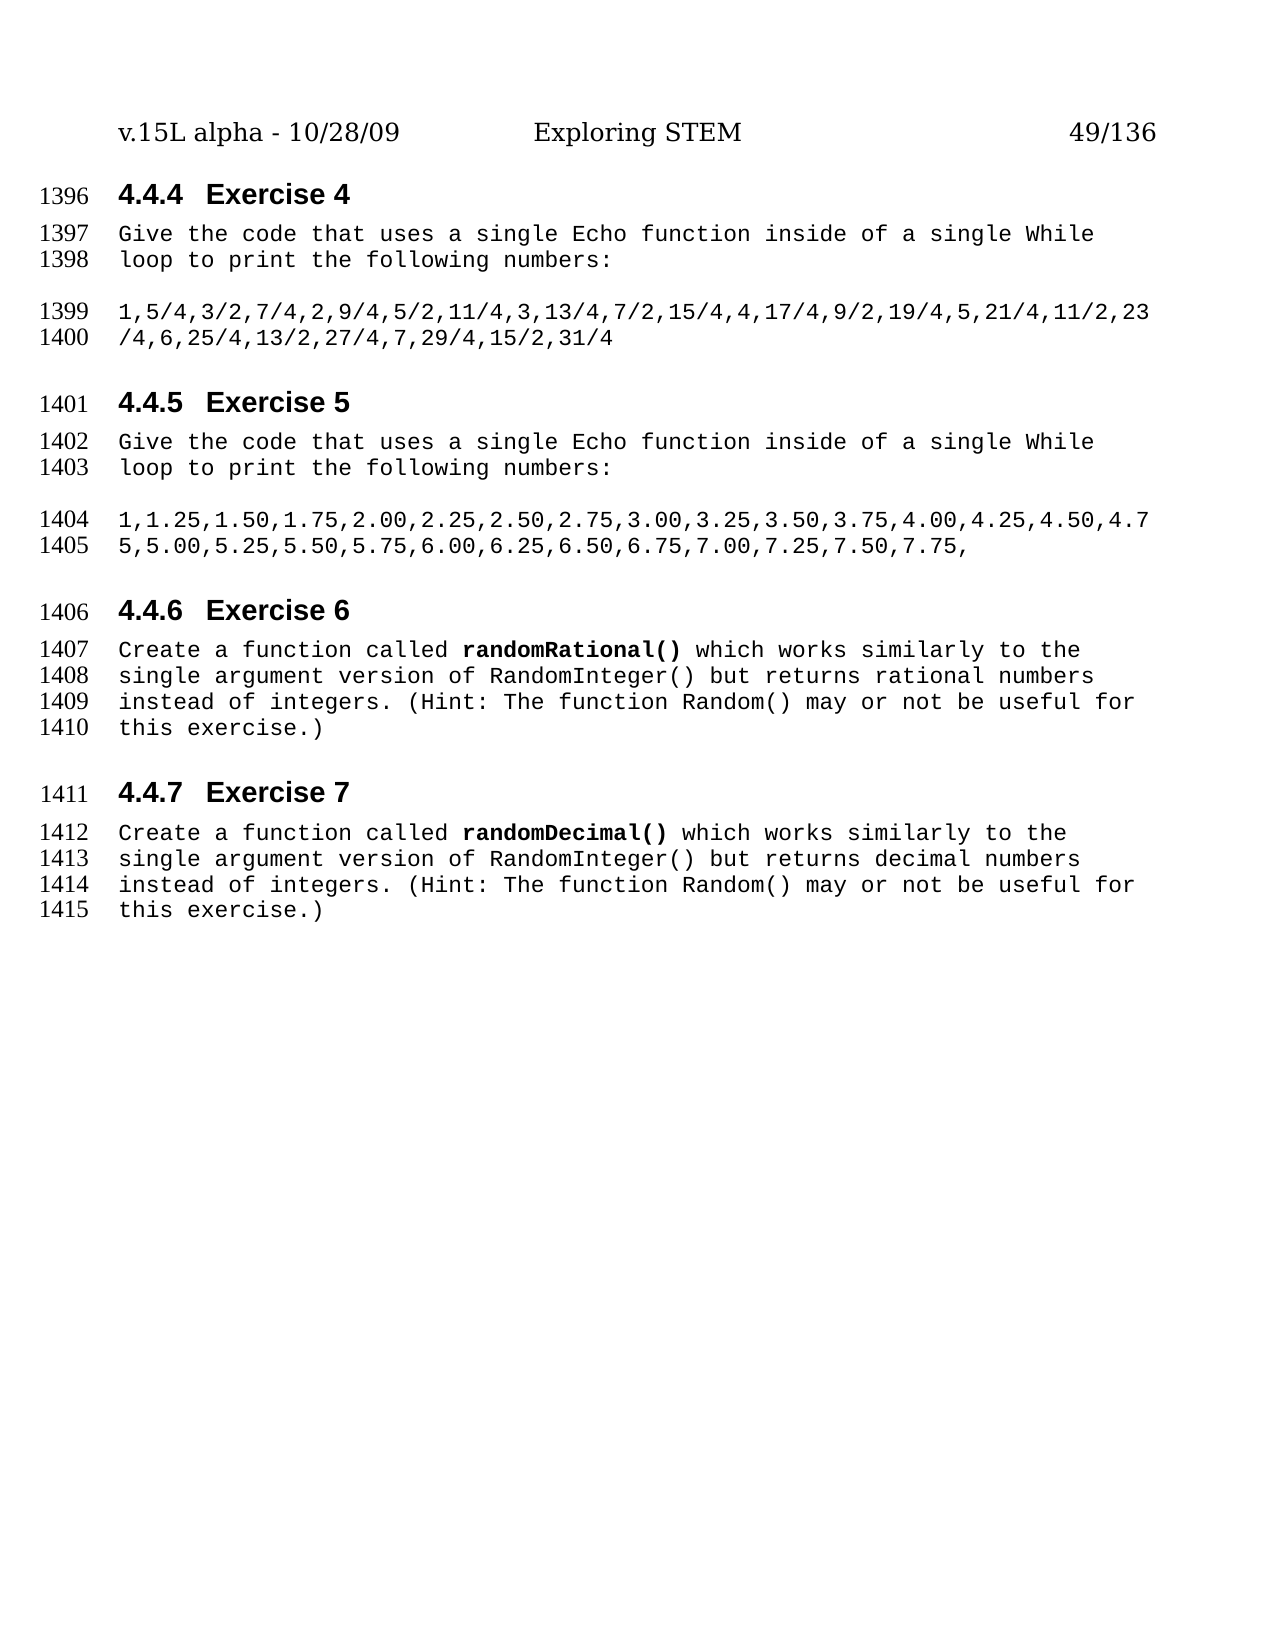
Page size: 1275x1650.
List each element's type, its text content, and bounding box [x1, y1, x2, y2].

text Give the code that uses a single Echo function inside of a single While loop to print the following numbers: [118, 222, 1157, 274]
text 1,5/4,3/2,7/4,2,9/4,5/2,11/4,3,13/4,7/2,15/4,4,17/4,9/2,19/4,5,21/4,11/2,23/4,6,25/4,13/2,27/4,7,29/4,15/2,31/4 [118, 300, 1157, 352]
subtitle Exercise 5 [118, 385, 1157, 418]
text Give the code that uses a single Echo function inside of a single While loop to print the following numbers: [118, 431, 1157, 482]
subtitle Exercise 7 [118, 776, 1157, 809]
subtitle Exercise 4 [118, 177, 1157, 210]
text Create a function called randomRational() which works similarly to the single argument version of RandomInteger() but returns rational numbers instead of integers. (Hint: The function Random() may or not be useful for this exercise.) [118, 639, 1157, 742]
text Create a function called randomDecimal() which works similarly to the single argument version of RandomInteger() but returns decimal numbers instead of integers. (Hint: The function Random() may or not be useful for this exercise.) [118, 821, 1157, 925]
subtitle Exercise 6 [118, 593, 1157, 627]
text 1,1.25,1.50,1.75,2.00,2.25,2.50,2.75,3.00,3.25,3.50,3.75,4.00,4.25,4.50,4.75,5.00,5.25,5.50,5.75,6.00,6.25,6.50,6.75,7.00,7.25,7.50,7.75, [118, 508, 1157, 560]
